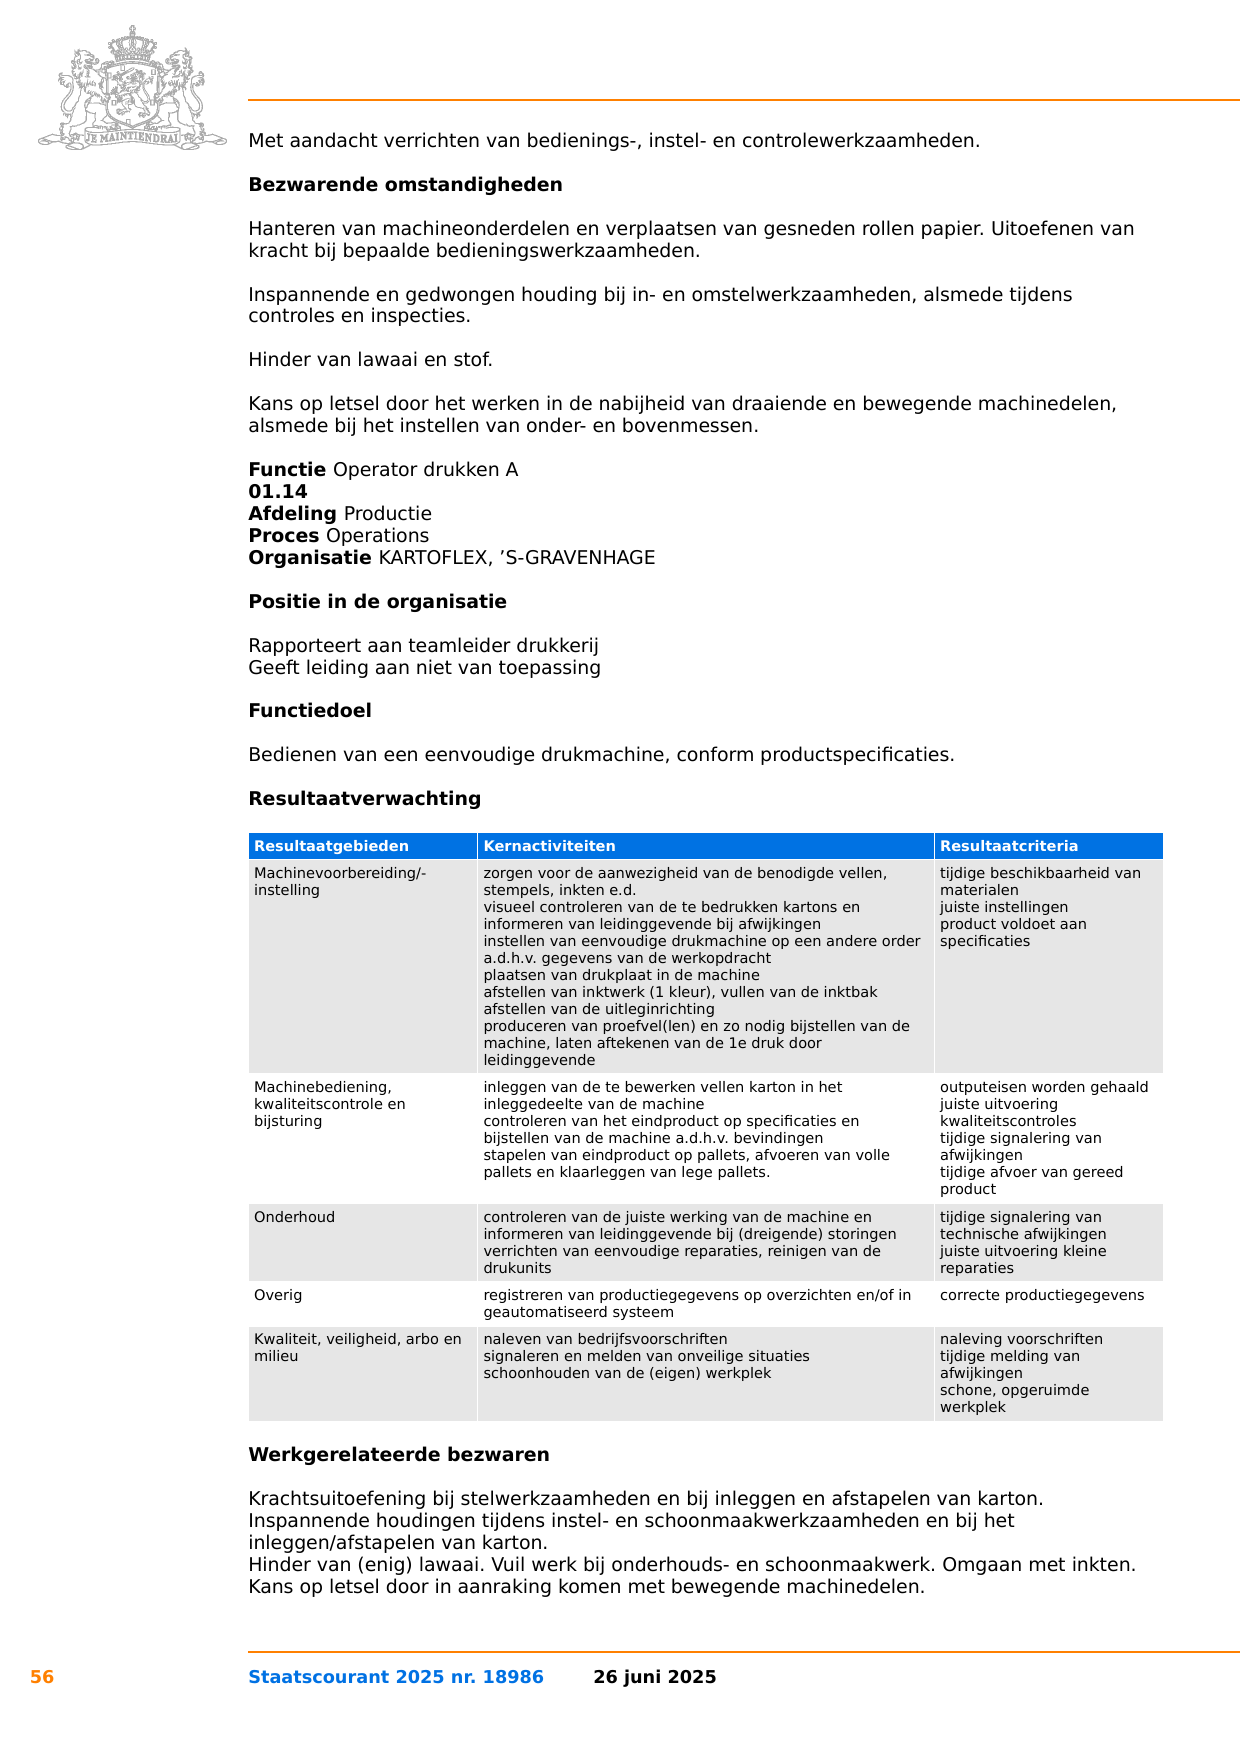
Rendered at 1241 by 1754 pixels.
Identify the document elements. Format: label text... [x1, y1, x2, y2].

text Proces Operations [248, 525, 1163, 547]
subtitle Functiedoel [248, 700, 1163, 722]
subtitle Resultaatverwachting [248, 788, 1163, 810]
text Hanteren van machineonderdelen en verplaatsen van gesneden rollen papier. Uitoefenen van kracht bij bepaalde bedieningswerkzaamheden. [248, 218, 1163, 262]
text Hinder van lawaai en stof. [248, 349, 1163, 371]
table_cell tijdige beschikbaarheid van materialen juiste instellingen product voldoet aan specificaties [935, 860, 1163, 1073]
table_cell outputeisen worden gehaald juiste uitvoering kwaliteitscontroles tijdige signalering van afwijkingen tijdige afvoer van gereed product [935, 1075, 1163, 1203]
text Krachtsuitoefening bij stelwerkzaamheden en bij inleggen en afstapelen van karton. [248, 1488, 1163, 1509]
text Inspannende houdingen tijdens instel- en schoonmaakwerkzaamheden en bij het inleggen/afstapelen van karton. [248, 1509, 1163, 1553]
table_cell naleven van bedrijfsvoorschriften signaleren en melden van onveilige situaties schoonhouden van de (eigen) werkplek [478, 1327, 934, 1421]
table_header Resultaatcriteria [935, 833, 1163, 859]
text Inspannende en gedwongen houding bij in- en omstelwerkzaamheden, alsmede tijdens controles en inspecties. [248, 283, 1163, 327]
subtitle Positie in de organisatie [248, 591, 1163, 613]
text Functie Operator drukken A [248, 459, 1163, 481]
text Afdeling Productie [248, 503, 1163, 525]
text Geeft leiding aan niet van toepassing [248, 657, 1163, 678]
picture [38, 25, 227, 150]
text Kans op letsel door het werken in de nabijheid van draaiende en bewegende machinedelen, alsmede bij het instellen van onder- en bovenmessen. [248, 393, 1163, 437]
text Organisatie KARTOFLEX, ’S-GRAVENHAGE [248, 547, 1163, 569]
text Rapporteert aan teamleider drukkerij [248, 634, 1163, 657]
table_cell naleving voorschriften tijdige melding van afwijkingen schone, opgeruimde werkplek [935, 1327, 1163, 1421]
text 01.14 [248, 481, 1163, 503]
table_cell Machinevoorbereiding/-instelling [249, 860, 477, 1073]
table_cell Onderhoud [249, 1204, 477, 1281]
table_cell Kwaliteit, veiligheid, arbo en milieu [249, 1327, 477, 1421]
text Hinder van (enig) lawaai. Vuil werk bij onderhouds- en schoonmaakwerk. Omgaan met inkten. [248, 1553, 1163, 1576]
table_cell controleren van de juiste werking van de machine en informeren van leidinggevende bij (dreigende) storingen verrichten van eenvoudige reparaties, reinigen van de drukunits [478, 1204, 934, 1281]
subtitle Werkgerelateerde bezwaren [248, 1444, 1163, 1466]
table_cell zorgen voor de aanwezigheid van de benodigde vellen, stempels, inkten e.d. visueel controleren van de te bedrukken kartons en informeren van leidinggevende bij afwijkingen instellen van eenvoudige drukmachine op een andere order a.d.h.v. gegevens van de werkopdracht plaatsen van drukplaat in de machine afstellen van inktwerk (1 kleur), vullen van de inktbak afstellen van de uitleginrichting produceren van proefvel(len) en zo nodig bijstellen van de machine, laten aftekenen van de 1e druk door leidinggevende [478, 860, 934, 1073]
text Met aandacht verrichten van bedienings-, instel- en controlewerkzaamheden. [248, 130, 1163, 152]
table_cell registreren van productiegegevens op overzichten en/of in geautomatiseerd systeem [478, 1282, 934, 1326]
table_header Kernactiviteiten [478, 833, 934, 859]
subtitle Bezwarende omstandigheden [248, 174, 1163, 196]
table_cell tijdige signalering van technische afwijkingen juiste uitvoering kleine reparaties [935, 1204, 1163, 1281]
table_cell Machinebediening, kwaliteitscontrole en bijsturing [249, 1075, 477, 1203]
table_header Resultaatgebieden [249, 833, 477, 859]
text Bedienen van een eenvoudige drukmachine, conform productspecificaties. [248, 744, 1163, 766]
text Kans op letsel door in aanraking komen met bewegende machinedelen. [248, 1576, 1163, 1597]
table_cell Overig [249, 1282, 477, 1326]
table_cell correcte productiegegevens [935, 1282, 1163, 1326]
table_cell inleggen van de te bewerken vellen karton in het inleggedeelte van de machine controleren van het eindproduct op specificaties en bijstellen van de machine a.d.h.v. bevindingen stapelen van eindproduct op pallets, afvoeren van volle pallets en klaarleggen van lege pallets. [478, 1075, 934, 1203]
